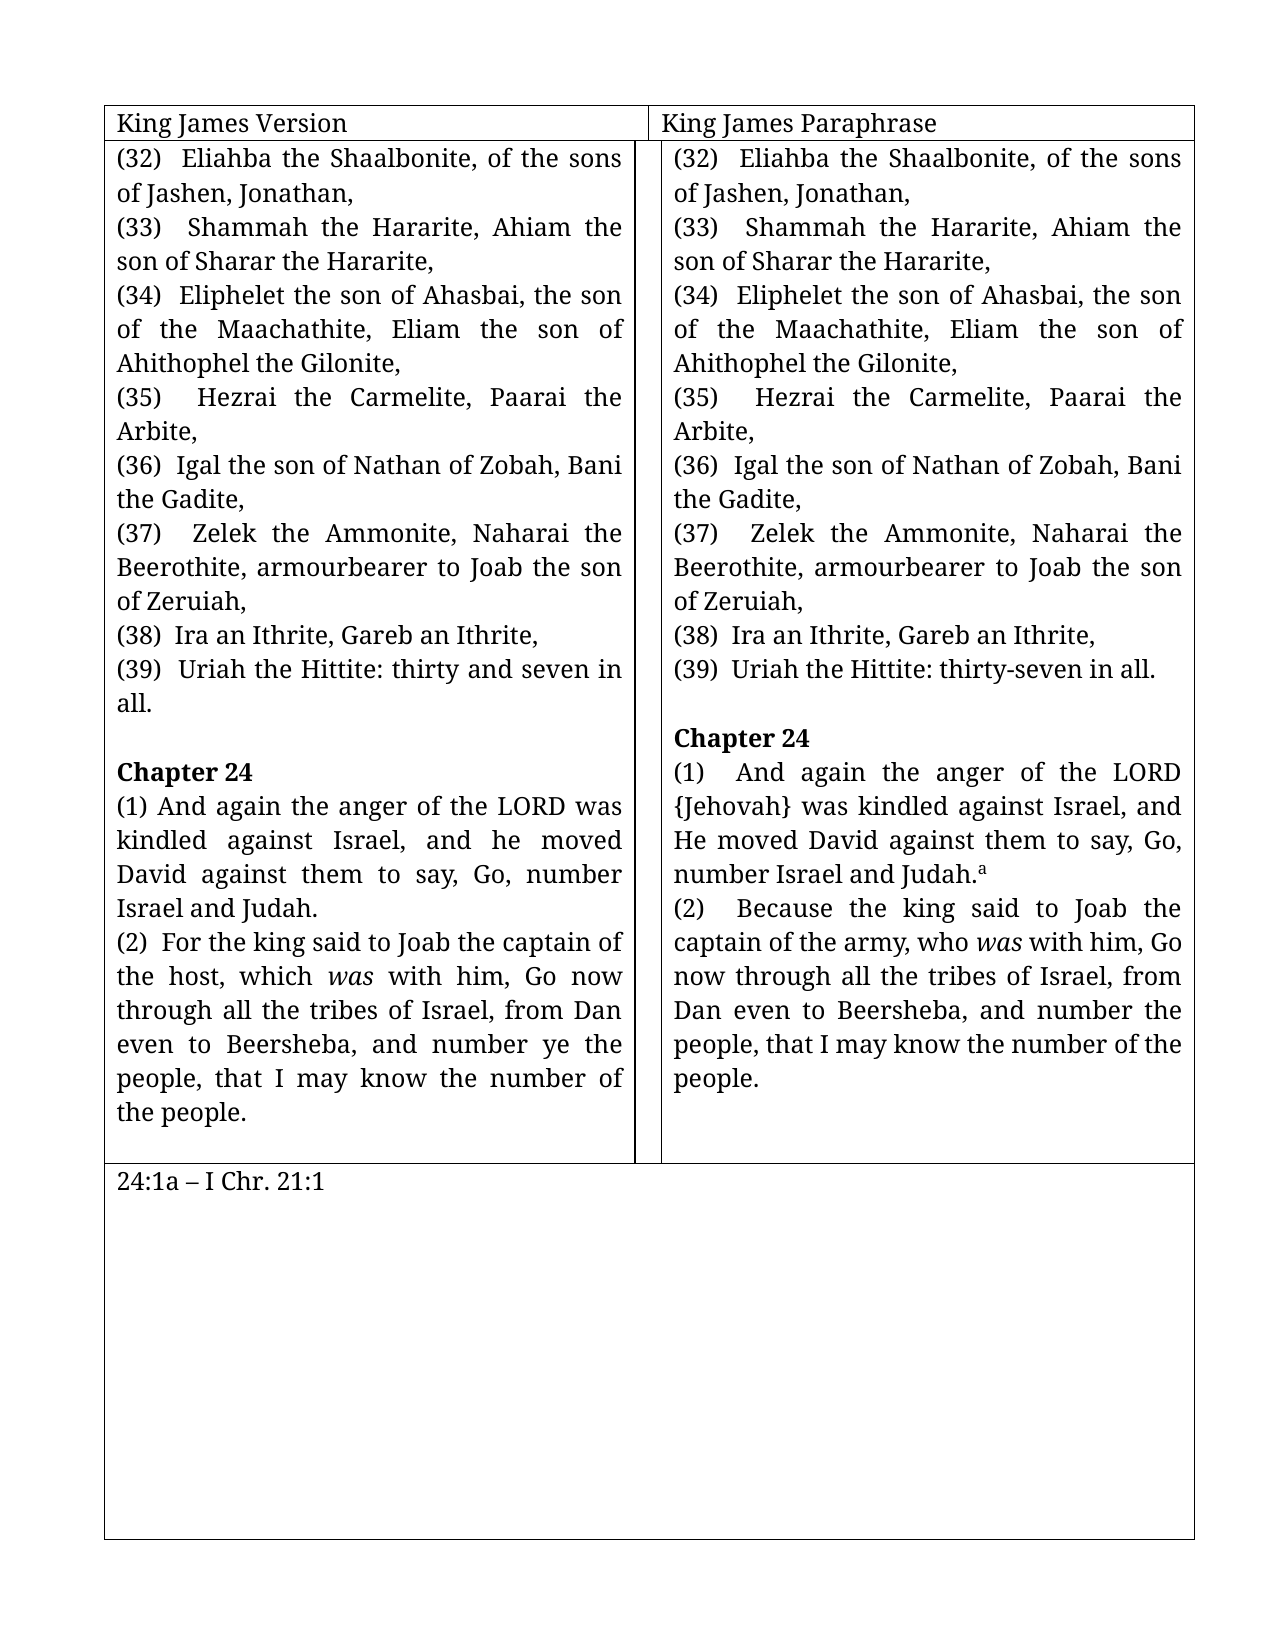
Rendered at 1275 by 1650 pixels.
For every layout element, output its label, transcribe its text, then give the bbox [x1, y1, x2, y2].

table_cell (32) Eliahba the Shaalbonite, of the sons of Jashen, Jonathan, (33) Shammah the Hararite, Ahiam the son of Sharar the Hararite, (34) Eliphelet the son of Ahasbai, the son of the Maachathite, Eliam the son of Ahithophel the Gilonite, (35) Hezrai the Carmelite, Paarai the Arbite, (36) Igal the son of Nathan of Zobah, Bani the Gadite, (37) Zelek the Ammonite, Naharai the Beerothite, armourbearer to Joab the son of Zeruiah, (38) Ira an Ithrite, Gareb an Ithrite, (39) Uriah the Hittite: thirty and seven in all. Chapter 24 (1) And again the anger of the LORD was kindled against Israel, and he moved David against them to say, Go, number Israel and Judah. (2) For the king said to Joab the captain of the host, which was with him, Go now through all the tribes of Israel, from Dan even to Beersheba, and number ye the people, that I may know the number of the people. [105, 141, 634, 1163]
table_cell King James Version [105, 106, 648, 140]
table_cell (32) Eliahba the Shaalbonite, of the sons of Jashen, Jonathan, (33) Shammah the Hararite, Ahiam the son of Sharar the Hararite, (34) Eliphelet the son of Ahasbai, the son of the Maachathite, Eliam the son of Ahithophel the Gilonite, (35) Hezrai the Carmelite, Paarai the Arbite, (36) Igal the son of Nathan of Zobah, Bani the Gadite, (37) Zelek the Ammonite, Naharai the Beerothite, armourbearer to Joab the son of Zeruiah, (38) Ira an Ithrite, Gareb an Ithrite, (39) Uriah the Hittite: thirty-seven in all. Chapter 24 (1) And again the anger of the LORD {Jehovah} was kindled against Israel, and He moved David against them to say, Go, number Israel and Judah.a (2) Because the king said to Joab the captain of the army, who was with him, Go now through all the tribes of Israel, from Dan even to Beersheba, and number the people, that I may know the number of the people. [662, 141, 1194, 1163]
table_cell [636, 141, 661, 1163]
table_cell King James Paraphrase [649, 106, 1194, 140]
table_cell 24:1a – I Chr. 21:1 [105, 1164, 1194, 1539]
